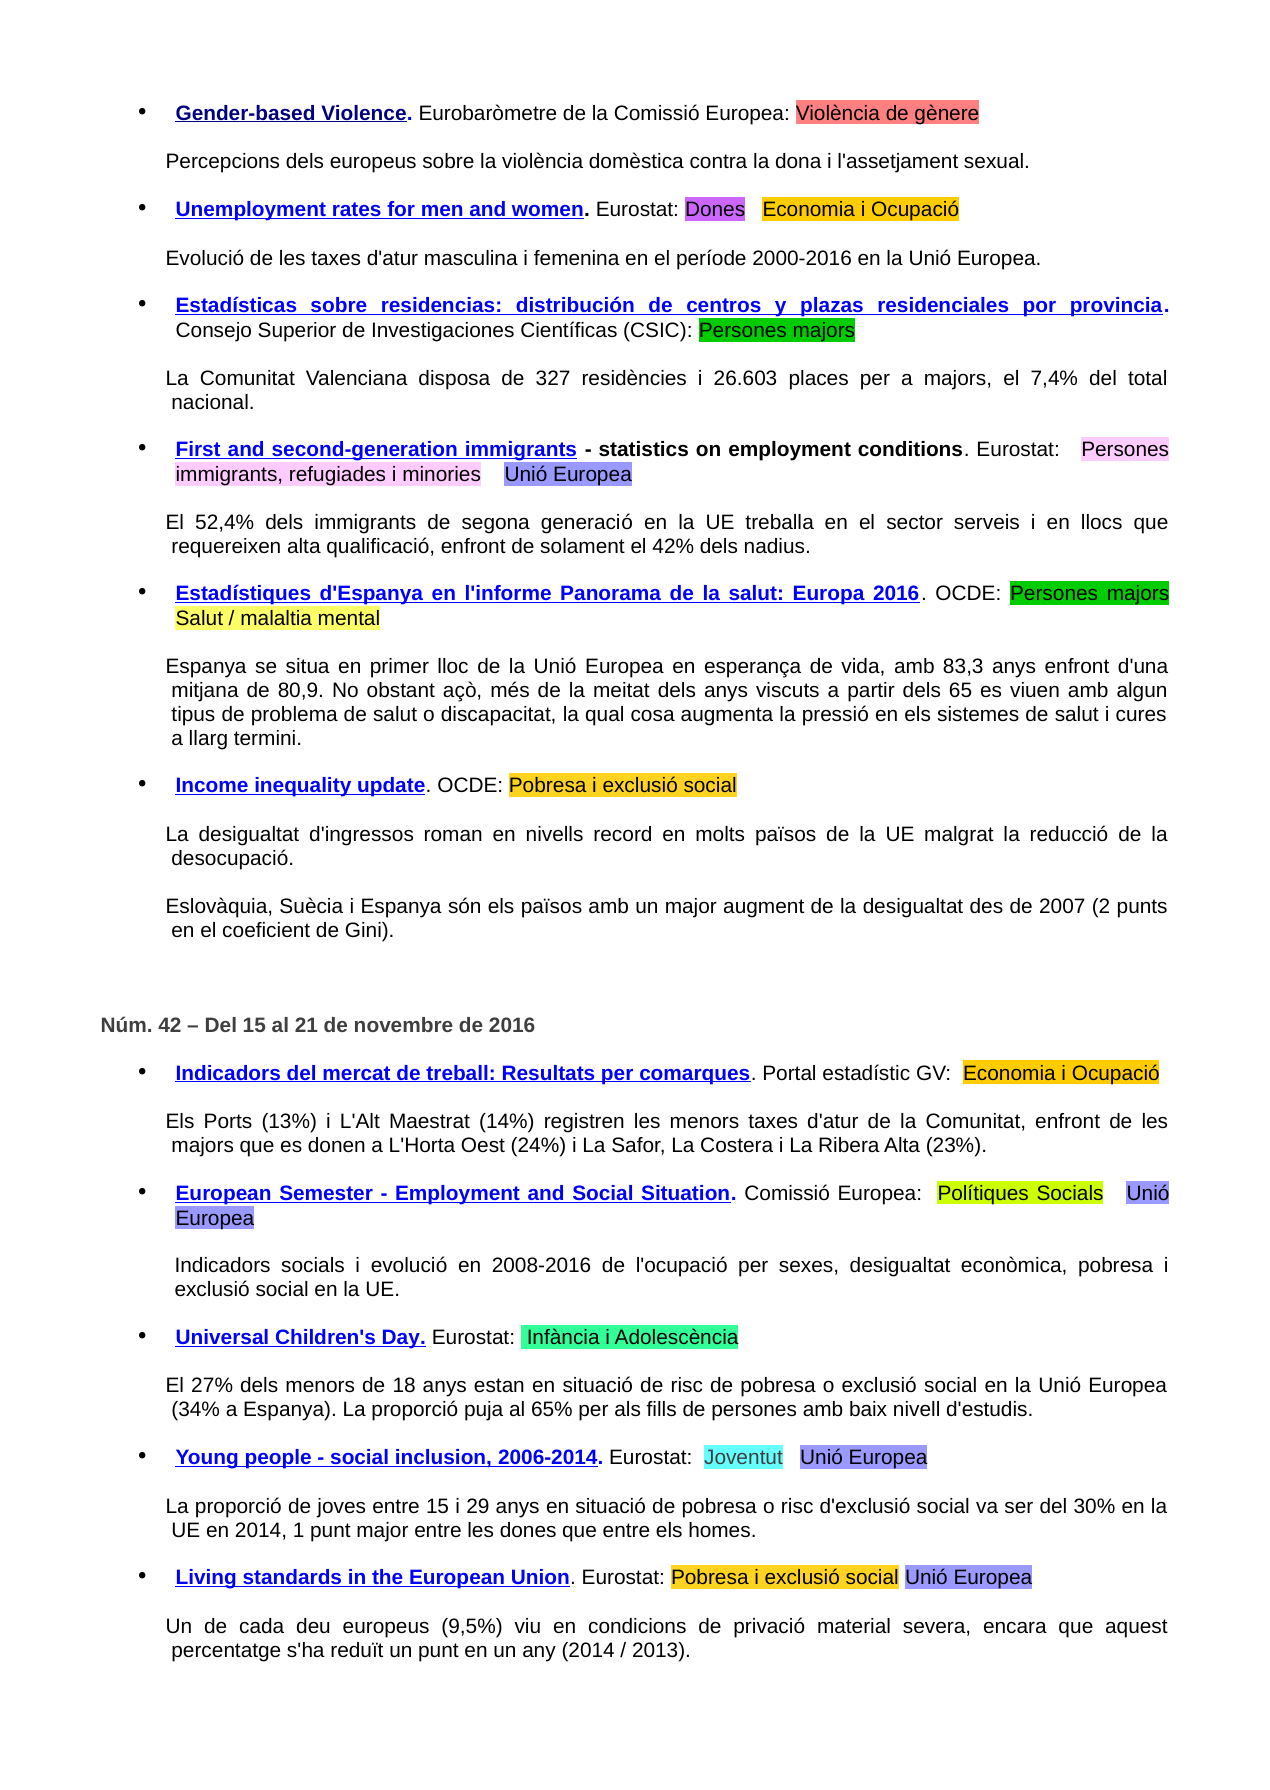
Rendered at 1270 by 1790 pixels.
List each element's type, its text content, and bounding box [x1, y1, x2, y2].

list Indicadors del mercat de treball: Resultats per comarques. Portal estadístic GV: Economia i Ocupació [138, 1060, 1169, 1085]
list Young people - social inclusion, 2006-2014. Eurostat: Joventut Unió Europea [138, 1445, 1169, 1470]
text La desigualtat d'ingressos roman en nivells record en molts països de la UE malgrat la reducció de la desocupació. [165, 822, 1169, 870]
text El 27% dels menors de 18 anys estan en situació de risc de pobresa o exclusió social en la Unió Europea (34% a Espanya). La proporció puja al 65% per als fills de persones amb baix nivell d'estudis. [165, 1373, 1169, 1421]
text El 52,4% dels immigrants de segona generació en la UE treballa en el sector serveis i en llocs que requereixen alta qualificació, enfront de solament el 42% dels nadius. [165, 510, 1169, 558]
list Estadísticas sobre residencias: distribución de centros y plazas residenciales por provincia. Consejo Superior de Investigaciones Científicas (CSIC): Persones majors [138, 293, 1169, 342]
text Els Ports (13%) i L'Alt Maestrat (14%) registren les menors taxes d'atur de la Comunitat, enfront de les majors que es donen a L'Horta Oest (24%) i La Safor, La Costera i La Ribera Alta (23%). [165, 1109, 1169, 1157]
text Indicadors socials i evolució en 2008-2016 de l'ocupació per sexes, desigualtat econòmica, pobresa i exclusió social en la UE. [174, 1253, 1169, 1301]
text La proporció de joves entre 15 i 29 anys en situació de pobresa o risc d'exclusió social va ser del 30% en la UE en 2014, 1 punt major entre les dones que entre els homes. [165, 1493, 1169, 1541]
text Eslovàquia, Suècia i Espanya són els països amb un major augment de la desigualtat des de 2007 (2 punts en el coeficient de Gini). [165, 893, 1169, 941]
text Núm. 42 – Del 15 al 21 de novembre de 2016 [100, 1013, 1169, 1037]
list European Semester - Employment and Social Situation. Comissió Europea: Polítiques Socials Unió Europea [138, 1181, 1169, 1229]
text Espanya se situa en primer lloc de la Unió Europea en esperança de vida, amb 83,3 anys enfront d'una mitjana de 80,9. No obstant açò, més de la meitat dels anys viscuts a partir dels 65 es viuen amb algun tipus de problema de salut o discapacitat, la qual cosa augmenta la pressió en els sistemes de salut i cures a llarg termini. [165, 654, 1169, 750]
list Unemployment rates for men and women. Eurostat: Dones Economia i Ocupació [138, 197, 1169, 222]
text La Comunitat Valenciana disposa de 327 residències i 26.603 places per a majors, el 7,4% del total nacional. [165, 366, 1169, 413]
text Un de cada deu europeus (9,5%) viu en condicions de privació material severa, encara que aquest percentatge s'ha reduït un punt en un any (2014 / 2013). [165, 1614, 1169, 1662]
list Estadístiques d'Espanya en l'informe Panorama de la salut: Europa 2016. OCDE: Persones majors Salut / malaltia mental [138, 581, 1169, 630]
list Income inequality update. OCDE: Pobresa i exclusió social [138, 773, 1169, 798]
list Gender-based Violence. Eurobaròmetre de la Comissió Europea: Violència de gènere [138, 100, 1169, 125]
text Percepcions dels europeus sobre la violència domèstica contra la dona i l'assetjament sexual. [165, 149, 1169, 173]
list First and second-generation immigrants - statistics on employment conditions. Eurostat: Persones immigrants, refugiades i minories Unió Europea [138, 437, 1169, 486]
text Evolució de les taxes d'atur masculina i femenina en el període 2000-2016 en la Unió Europea. [165, 245, 1169, 269]
list Living standards in the European Union. Eurostat: Pobresa i exclusió social Unió Europea [138, 1565, 1169, 1590]
list Universal Children's Day. Eurostat: Infància i Adolescència [138, 1325, 1169, 1350]
